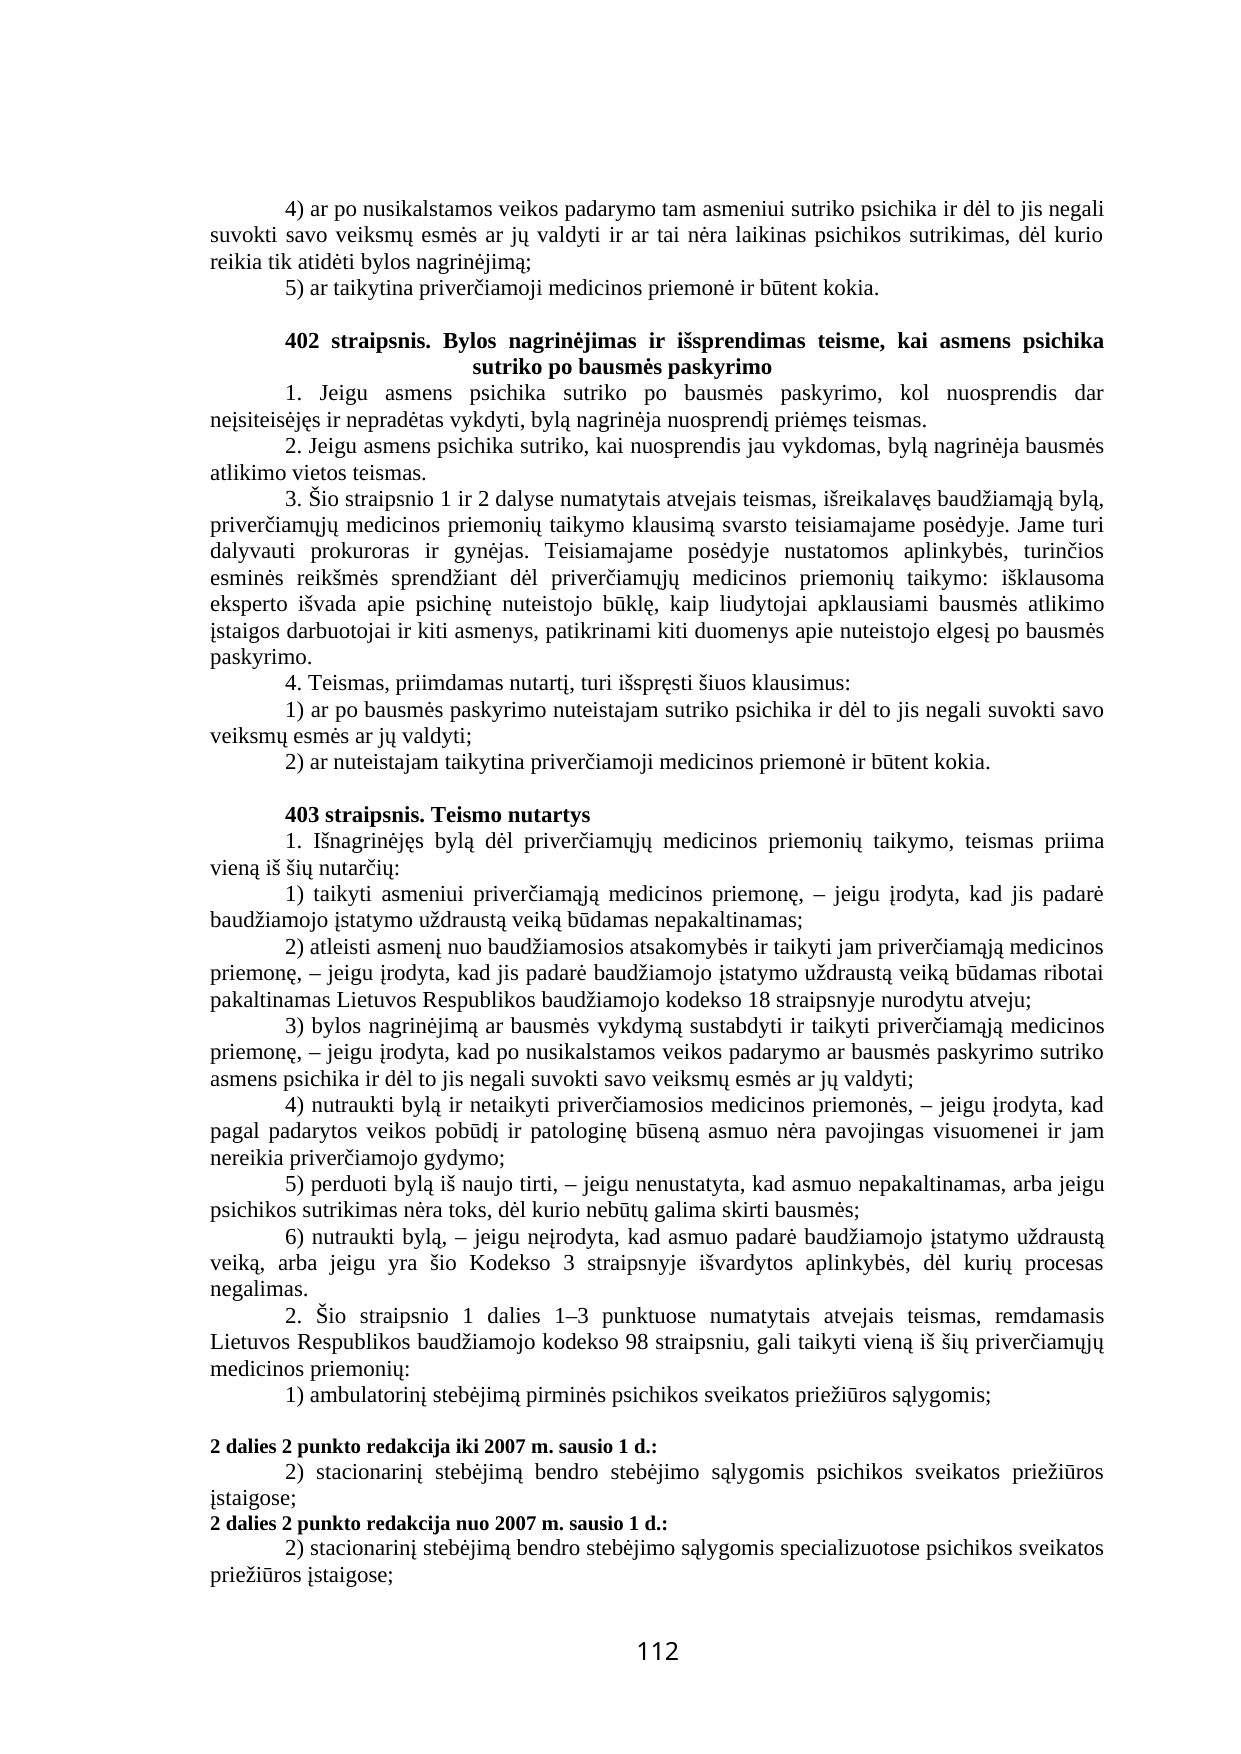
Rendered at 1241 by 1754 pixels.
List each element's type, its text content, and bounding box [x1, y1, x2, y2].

text 4) nutraukti bylą ir netaikyti priverčiamosios medicinos priemonės, – jeigu įrodyta, kad pagal padarytos veikos pobūdį ir patologinę būseną asmuo nėra pavojingas visuomenei ir jam nereikia priverčiamojo gydymo; [210, 1091, 1106, 1170]
text 2) stacionarinį stebėjimą bendro stebėjimo sąlygomis psichikos sveikatos priežiūros įstaigose; [210, 1458, 1106, 1510]
text 4) ar po nusikalstamos veikos padarymo tam asmeniui sutriko psichika ir dėl to jis negali suvokti savo veiksmų esmės ar jų valdyti ir ar tai nėra laikinas psichikos sutrikimas, dėl kurio reikia tik atidėti bylos nagrinėjimą; [210, 195, 1106, 274]
text 403 straipsnis. Teismo nutartys [210, 801, 1106, 827]
text 2) stacionarinį stebėjimą bendro stebėjimo sąlygomis specializuotose psichikos sveikatos priežiūros įstaigose; [210, 1534, 1106, 1587]
text 2) atleisti asmenį nuo baudžiamosios atsakomybės ir taikyti jam priverčiamąją medicinos priemonę, – jeigu įrodyta, kad jis padarė baudžiamojo įstatymo uždraustą veiką būdamas ribotai pakaltinamas Lietuvos Respublikos baudžiamojo kodekso 18 straipsnyje nurodytu atveju; [210, 933, 1106, 1012]
text 2 dalies 2 punkto redakcija nuo 2007 m. sausio 1 d.: [210, 1510, 1106, 1534]
text 5) ar taikytina priverčiamoji medicinos priemonė ir būtent kokia. [210, 274, 1106, 300]
text 2. Jeigu asmens psichika sutriko, kai nuosprendis jau vykdomas, bylą nagrinėja bausmės atlikimo vietos teismas. [210, 432, 1106, 485]
text 1) ambulatorinį stebėjimą pirminės psichikos sveikatos priežiūros sąlygomis; [210, 1381, 1106, 1407]
text 1) ar po bausmės paskyrimo nuteistajam sutriko psichika ir dėl to jis negali suvokti savo veiksmų esmės ar jų valdyti; [210, 696, 1106, 748]
text 1. Išnagrinėjęs bylą dėl priverčiamųjų medicinos priemonių taikymo, teismas priima vieną iš šių nutarčių: [210, 827, 1106, 880]
text 6) nutraukti bylą, – jeigu neįrodyta, kad asmuo padarė baudžiamojo įstatymo uždraustą veiką, arba jeigu yra šio Kodekso 3 straipsnyje išvardytos aplinkybės, dėl kurių procesas negalimas. [210, 1223, 1106, 1302]
text 1. Jeigu asmens psichika sutriko po bausmės paskyrimo, kol nuosprendis dar neįsiteisėjęs ir nepradėtas vykdyti, bylą nagrinėja nuosprendį priėmęs teismas. [210, 379, 1106, 432]
text 2. Šio straipsnio 1 dalies 1–3 punktuose numatytais atvejais teismas, remdamasis Lietuvos Respublikos baudžiamojo kodekso 98 straipsniu, gali taikyti vieną iš šių priverčiamųjų medicinos priemonių: [210, 1302, 1106, 1381]
text 4. Teismas, priimdamas nutartį, turi išspręsti šiuos klausimus: [210, 669, 1106, 696]
text 3. Šio straipsnio 1 ir 2 dalyse numatytais atvejais teismas, išreikalavęs baudžiamąją bylą, priverčiamųjų medicinos priemonių taikymo klausimą svarsto teisiamajame posėdyje. Jame turi dalyvauti prokuroras ir gynėjas. Teisiamajame posėdyje nustatomos aplinkybės, turinčios esminės reikšmės sprendžiant dėl priverčiamųjų medicinos priemonių taikymo: išklausoma eksperto išvada apie psichinę nuteistojo būklę, kaip liudytojai apklausiami bausmės atlikimo įstaigos darbuotojai ir kiti asmenys, patikrinami kiti duomenys apie nuteistojo elgesį po bausmės paskyrimo. [210, 485, 1106, 669]
text 3) bylos nagrinėjimą ar bausmės vykdymą sustabdyti ir taikyti priverčiamąją medicinos priemonę, – jeigu įrodyta, kad po nusikalstamos veikos padarymo ar bausmės paskyrimo sutriko asmens psichika ir dėl to jis negali suvokti savo veiksmų esmės ar jų valdyti; [210, 1012, 1106, 1091]
text 5) perduoti bylą iš naujo tirti, – jeigu nenustatyta, kad asmuo nepakaltinamas, arba jeigu psichikos sutrikimas nėra toks, dėl kurio nebūtų galima skirti bausmės; [210, 1170, 1106, 1223]
text 1) taikyti asmeniui priverčiamąją medicinos priemonę, – jeigu įrodyta, kad jis padarė baudžiamojo įstatymo uždraustą veiką būdamas nepakaltinamas; [210, 880, 1106, 933]
text 402 straipsnis. Bylos nagrinėjimas ir išsprendimas teisme, kai asmens psichika sutriko po bausmės paskyrimo [285, 327, 1106, 379]
text 2) ar nuteistajam taikytina priverčiamoji medicinos priemonė ir būtent kokia. [210, 748, 1106, 775]
text 2 dalies 2 punkto redakcija iki 2007 m. sausio 1 d.: [210, 1434, 1106, 1458]
